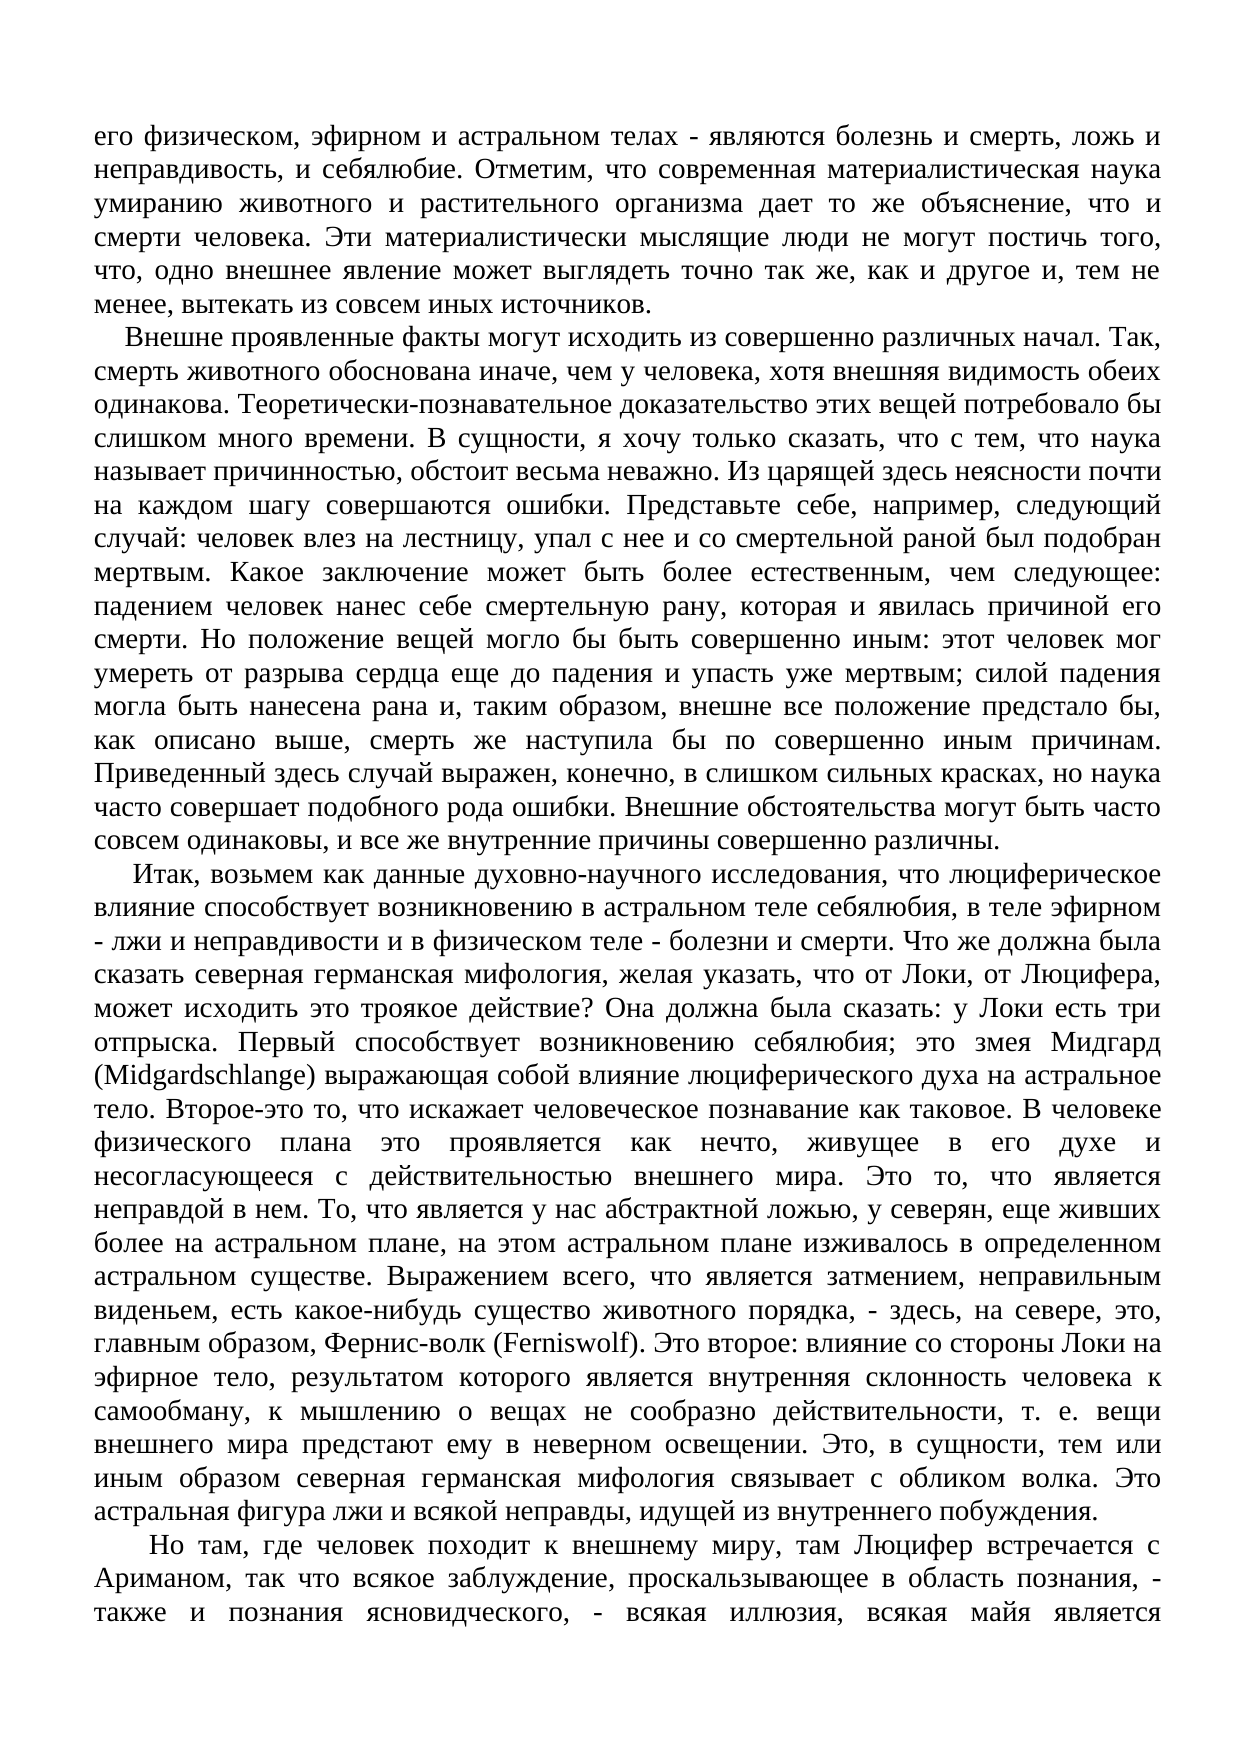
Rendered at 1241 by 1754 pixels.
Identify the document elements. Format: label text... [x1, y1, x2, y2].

text Внешне проявленные факты могут исходить из совершенно различных начал. Так, смерть животного обоснована иначе, чем у человека, хотя внешняя видимость обеих одинакова. Теоретически-познавательное доказательство этих вещей потребовало бы слишком много времени. В сущности, я хочу только сказать, что с тем, что наука называет причинностью, обстоит весьма неважно. Из царящей здесь неясности почти на каждом шагу совершаются ошибки. Представьте себе, например, следующий случай: человек влез на лестницу, упал с нее и со смертельной раной был подобран мертвым. Какое заключение может быть более естественным, чем следующее: падением человек нанес себе смертельную рану, которая и явилась причиной его смерти. Но положение вещей могло бы быть совершенно иным: этот человек мог умереть от разрыва сердца еще до падения и упасть уже мертвым; силой падения могла быть нанесена рана и, таким образом, внешне все положение предстало бы, как описано выше, смерть же наступила бы по совершенно иным причинам. Приведенный здесь случай выражен, конечно, в слишком сильных красках, но наука часто совершает подобного рода ошибки. Внешние обстоятельства могут быть часто совсем одинаковы, и все же внутренние причины совершенно различны. [94, 319, 1162, 856]
text его физическом, эфирном и астральном телах - являются болезнь и смерть, ложь и неправдивость, и себялюбие. Отметим, что современная материалистическая наука умиранию животного и растительного организма дает то же объяснение, что и смерти человека. Эти материалистически мыслящие люди не могут постичь того, что, одно внешнее явление может выглядеть точно так же, как и другое и, тем не менее, вытекать из совсем иных источников. [94, 118, 1162, 319]
text Итак, возьмем как данные духовно-научного исследования, что люциферическое влияние способствует возникновению в астральном теле себялюбия, в теле эфирном - лжи и неправдивости и в физическом теле - болезни и смерти. Что же должна была сказать северная германская мифология, желая указать, что от Локи, от Люцифера, может исходить это троякое действие? Она должна была сказать: у Локи есть три отпрыска. Первый способствует возникновению себялюбия; это змея Мидгард (Midgardschlange) выражающая собой влияние люциферического духа на астральное тело. Второе-это то, что искажает человеческое познавание как таковое. В человеке физического плана это проявляется как нечто, живущее в его духе и несогласующееся с действительностью внешнего мира. Это то, что является неправдой в нем. То, что является у нас абстрактной ложью, у северян, еще живших более на астральном плане, на этом астральном плане изживалось в определенном астральном существе. Выражением всего, что является затмением, неправильным виденьем, есть какое-нибудь существо животного порядка, - здесь, на севере, это, главным образом, Фернис-волк (Ferniswolf). Это второе: влияние со стороны Локи на эфирное тело, результатом которого является внутренняя склонность человека к самообману, к мышлению о вещах не сообразно действительности, т. е. вещи внешнего мира предстают ему в неверном освещении. Это, в сущности, тем или иным образом северная германская мифология связывает с обликом волка. Это астральная фигура лжи и всякой неправды, идущей из внутреннего побуждения. [94, 856, 1162, 1527]
text Но там, где человек походит к внешнему миру, там Люцифер встречается с Ариманом, так что всякое заблуждение, проскальзывающее в область познания, - также и познания ясновидческого, - всякая иллюзия, всякая майя является [94, 1527, 1162, 1627]
